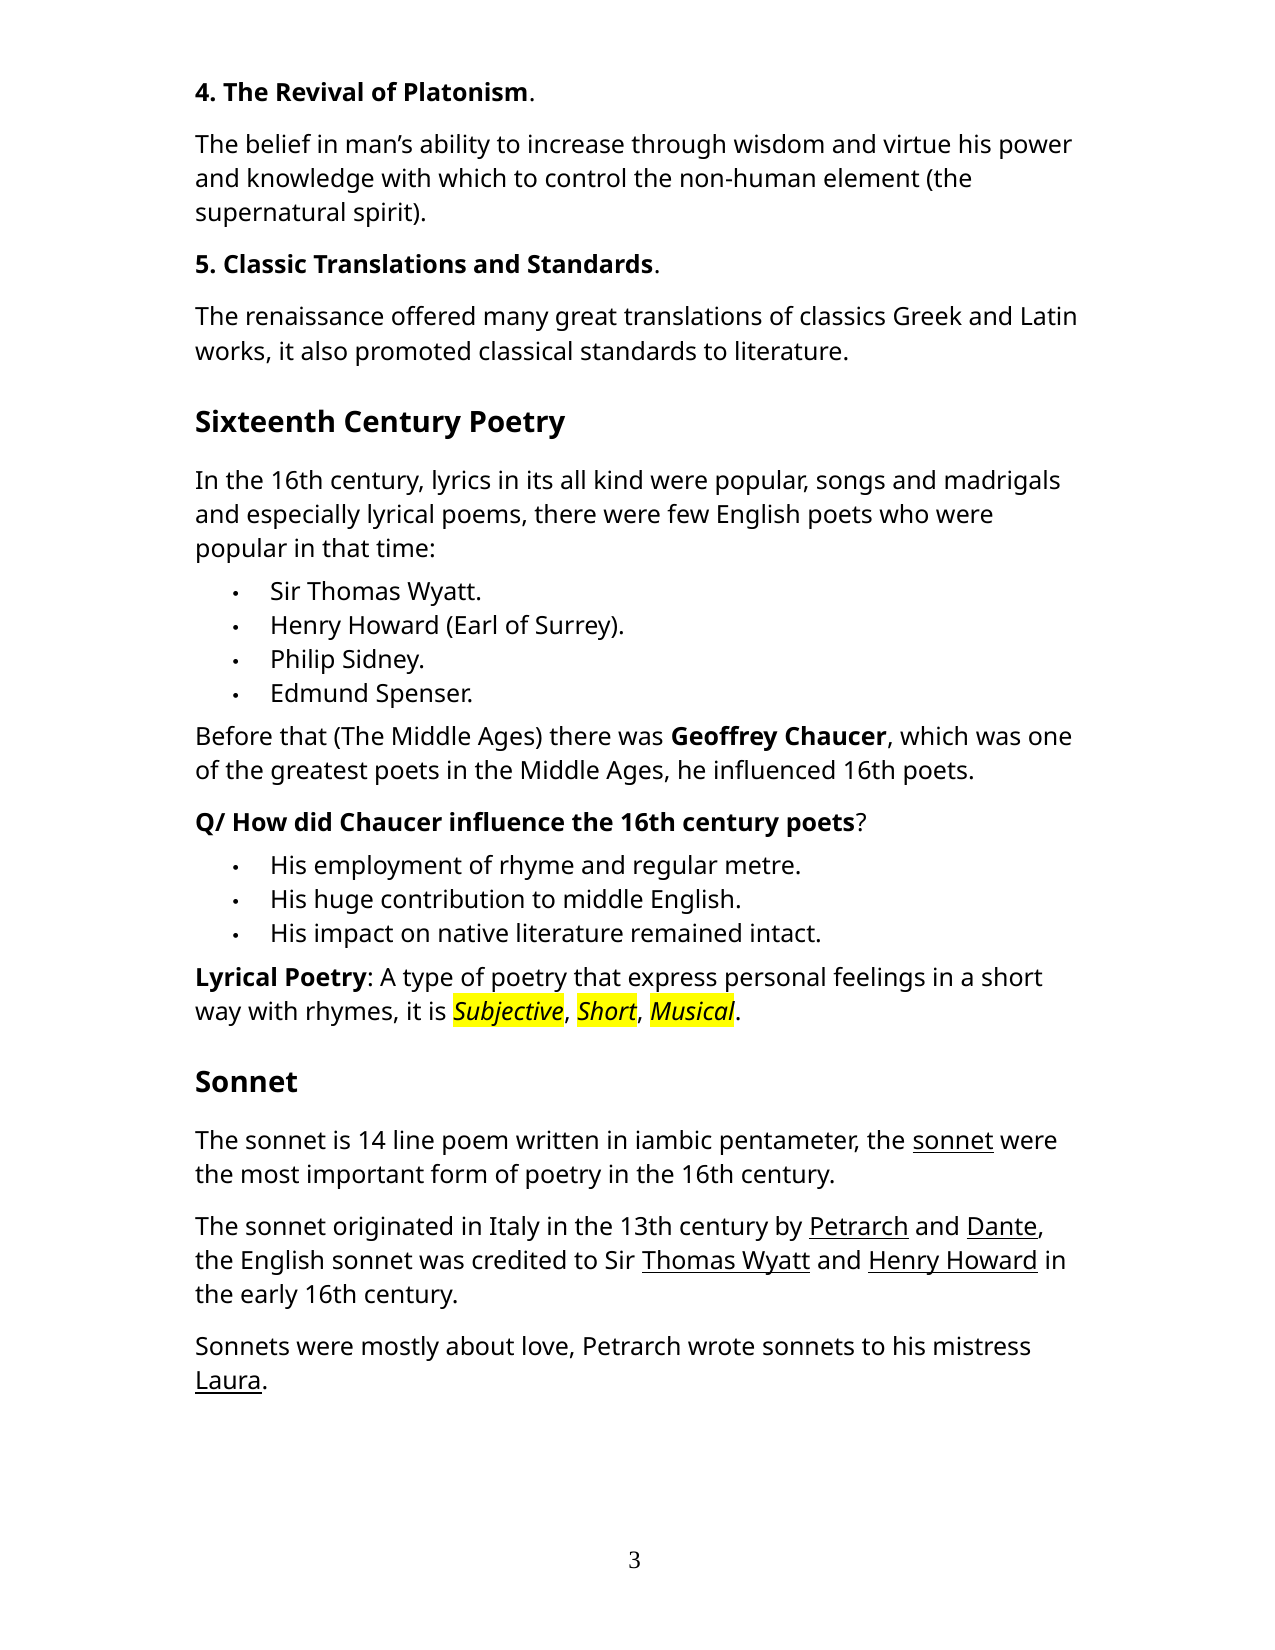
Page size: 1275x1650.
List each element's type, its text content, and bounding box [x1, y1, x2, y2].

list His employment of rhyme and regular metre. [232, 848, 1080, 882]
text Sonnets were mostly about love, Petrarch wrote sonnets to his mistress Laura. [195, 1329, 1080, 1397]
text The sonnet originated in Italy in the 13th century by Petrarch and Dante, the English sonnet was credited to Sir Thomas Wyatt and Henry Howard in the early 16th century. [195, 1209, 1080, 1311]
text 4. The Revival of Platonism. [195, 75, 1080, 109]
text 5. Classic Translations and Standards. [195, 247, 1080, 281]
list His huge contribution to middle English. [232, 882, 1080, 916]
list Edmund Spenser. [232, 676, 1080, 710]
list His impact on native literature remained intact. [232, 916, 1080, 950]
text In the 16th century, lyrics in its all kind were popular, songs and madrigals and especially lyrical poems, there were few English poets who were popular in that time: [195, 463, 1080, 565]
text Q/ How did Chaucer influence the 16th century poets? [195, 805, 1080, 839]
text The renaissance offered many great translations of classics Greek and Latin works, it also promoted classical standards to literature. [195, 299, 1080, 367]
list Philip Sidney. [232, 642, 1080, 676]
list Henry Howard (Earl of Surrey). [232, 608, 1080, 642]
text Before that (The Middle Ages) there was Geoffrey Chaucer, which was one of the greatest poets in the Middle Ages, he influenced 16th poets. [195, 719, 1080, 787]
list Sir Thomas Wyatt. [232, 574, 1080, 608]
subtitle Sonnet [195, 1061, 1080, 1101]
text Lyrical Poetry: A type of poetry that express personal feelings in a short way with rhymes, it is Subjective, Short, Musical. [195, 959, 1080, 1027]
text The belief in man’s ability to increase through wisdom and virtue his power and knowledge with which to control the non-human element (the supernatural spirit). [195, 127, 1080, 229]
text The sonnet is 14 line poem written in iambic pentameter, the sonnet were the most important form of poetry in the 16th century. [195, 1123, 1080, 1191]
subtitle Sixteenth Century Poetry [195, 401, 1080, 441]
